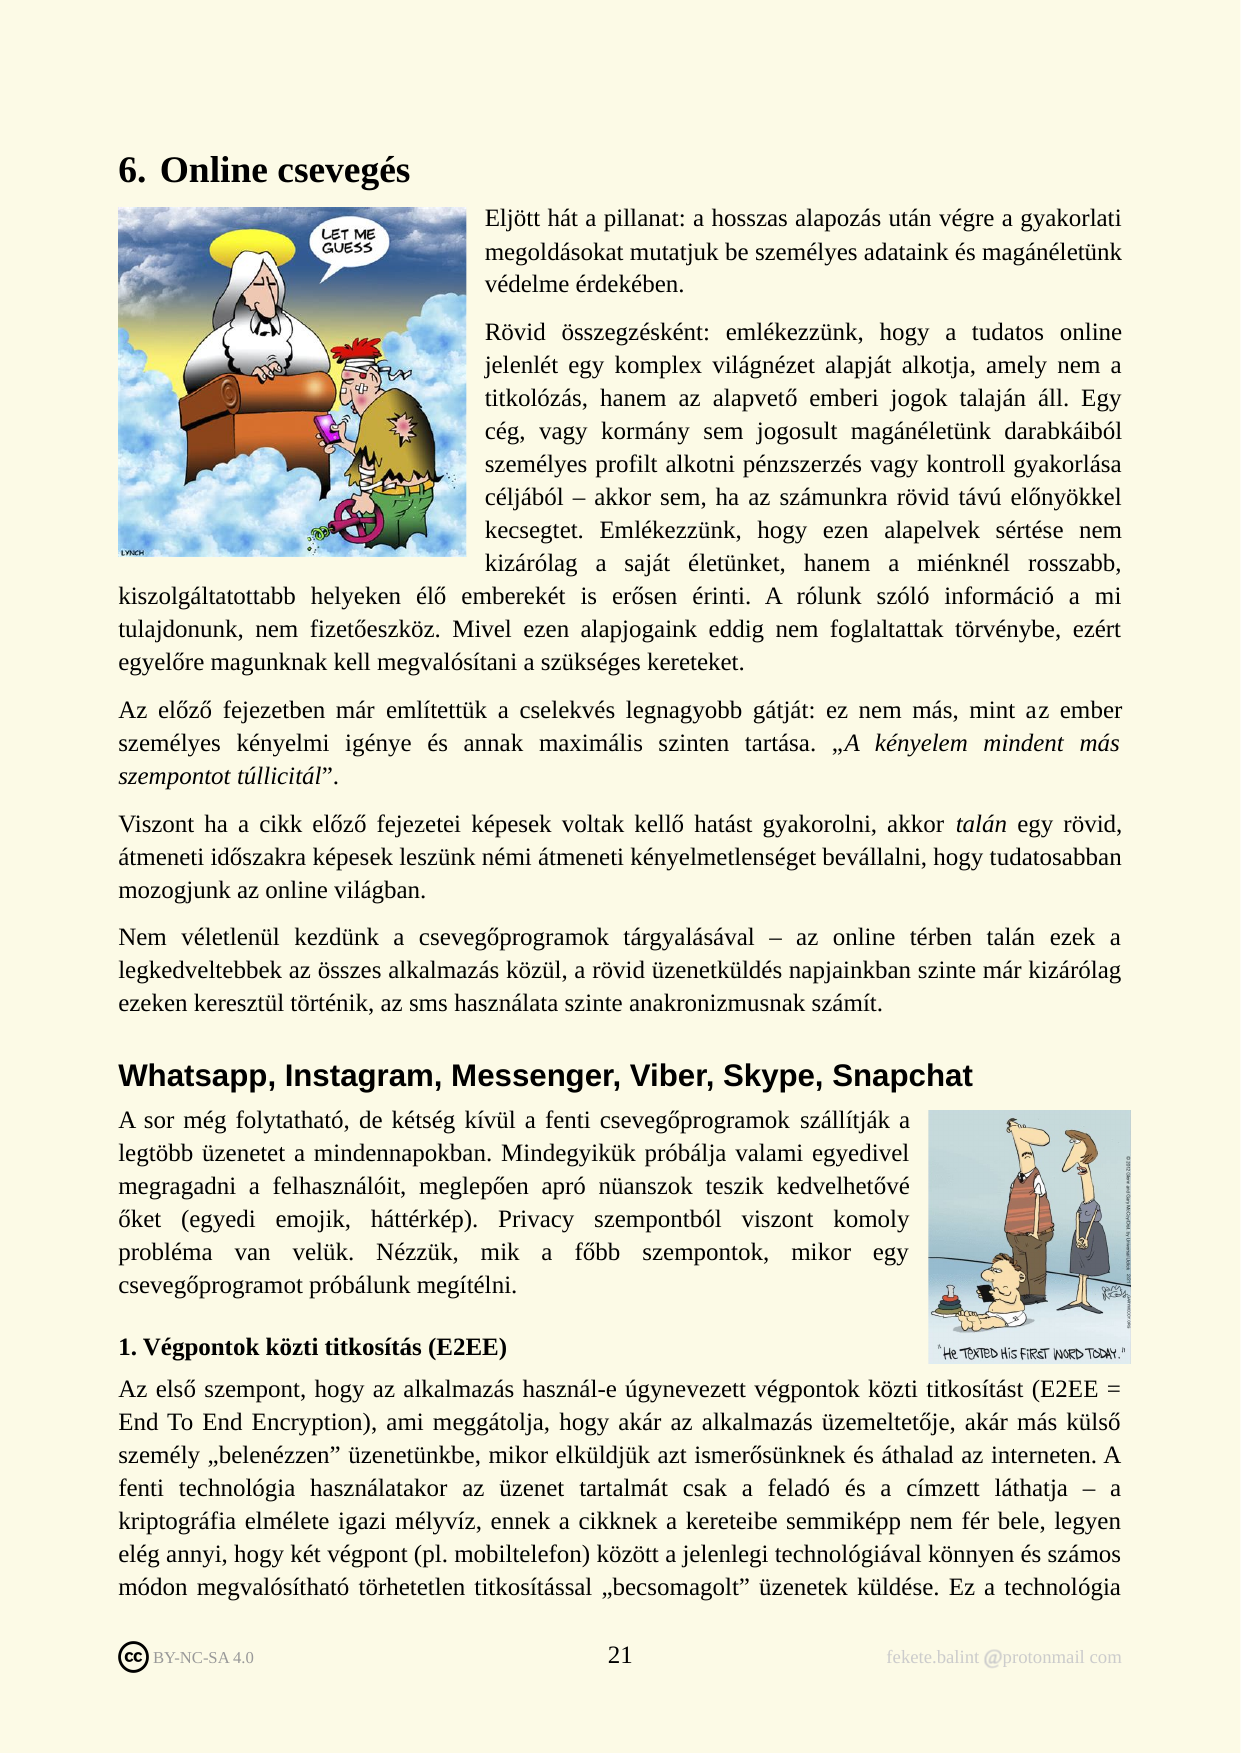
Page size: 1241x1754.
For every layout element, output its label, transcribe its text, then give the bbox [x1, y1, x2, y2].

text A sor még folytatható, de kétség kívül a fenti csevegőprogramok szállítják a legtöbb üzenetet a mindennapokban. Mindegyikük próbálja valami egyedivel megragadni a felhasználóit, meglepően apró nüanszok teszik kedvelhetővé őket (egyedi emojik, háttérkép). Privacy szempontból viszont komoly probléma van velük. Nézzük, mik a főbb szempontok, mikor egy csevegőprogramot próbálunk megítélni. [118, 1105, 1122, 1299]
picture [118, 207, 467, 557]
text Eljött hát a pillanat: a hosszas alapozás után végre a gyakorlati megoldásokat mutatjuk be személyes adataink és magánéletünk védelme érdekében. [118, 203, 1122, 298]
text Rövid összegzésként: emlékezzünk, hogy a tudatos online jelenlét egy komplex világnézet alapját alkotja, amely nem a titkolózás, hanem az alapvető emberi jogok talaján áll. Egy cég, vagy kormány sem jogosult magánéletünk darabkáiból személyes profilt alkotni pénzszerzés vagy kontroll gyakorlása céljából – akkor sem, ha az számunkra rövid távú előnyökkel kecsegtet. Emlékezzünk, hogy ezen alapelvek sértése nem kizárólag a saját életünket, hanem a miénknél rosszabb, kiszolgáltatottabb helyeken élő emberekét is erősen érinti. A rólunk szóló információ a mi tulajdonunk, nem fizetőeszköz. Mivel ezen alapjogaink eddig nem foglaltattak törvénybe, ezért egyelőre magunknak kell megvalósítani a szükséges kereteket. [118, 317, 1122, 676]
text Az első szempont, hogy az alkalmazás használ-e úgynevezett végpontok közti titkosítást (E2EE = End To End Encryption), ami meggátolja, hogy akár az alkalmazás üzemeltetője, akár más külső személy „belenézzen” üzenetünkbe, mikor elküldjük azt ismerősünknek és áthalad az interneten. A fenti technológia használatakor az üzenet tartalmát csak a feladó és a címzett láthatja – a kriptográfia elmélete igazi mélyvíz, ennek a cikknek a kereteibe semmiképp nem fér bele, legyen elég annyi, hogy két végpont (pl. mobiltelefon) között a jelenlegi technológiával könnyen és számos módon megvalósítható törhetetlen titkosítással „becsomagolt” üzenetek küldése. Ez a technológia [118, 1374, 1122, 1601]
subtitle 1. Végpontok közti titkosítás (E2EE) [118, 1332, 928, 1361]
subtitle Online csevegés [118, 148, 1122, 191]
text Nem véletlenül kezdünk a csevegőprogramok tárgyalásával – az online térben talán ezek a legkedveltebbek az összes alkalmazás közül, a rövid üzenetküldés napjainkban szinte már kizárólag ezeken keresztül történik, az sms használata szinte anakronizmusnak számít. [118, 922, 1122, 1017]
picture [928, 1110, 1131, 1364]
text Az előző fejezetben már említettük a cselekvés legnagyobb gátját: ez nem más, mint az ember személyes kényelmi igénye és annak maximális szinten tartása. „A kényelem mindent más szempontot túllicitál”. [118, 695, 1122, 790]
picture [118, 1641, 149, 1673]
text Viszont ha a cikk előző fejezetei képesek voltak kellő hatást gyakorolni, akkor talán egy rövid, átmeneti időszakra képesek leszünk némi átmeneti kényelmetlenséget bevállalni, hogy tudatosabban mozogjunk az online világban. [118, 809, 1122, 903]
picture [982, 1648, 1003, 1669]
subtitle Whatsapp, Instagram, Messenger, Viber, Skype, Snapchat [118, 1057, 1122, 1093]
